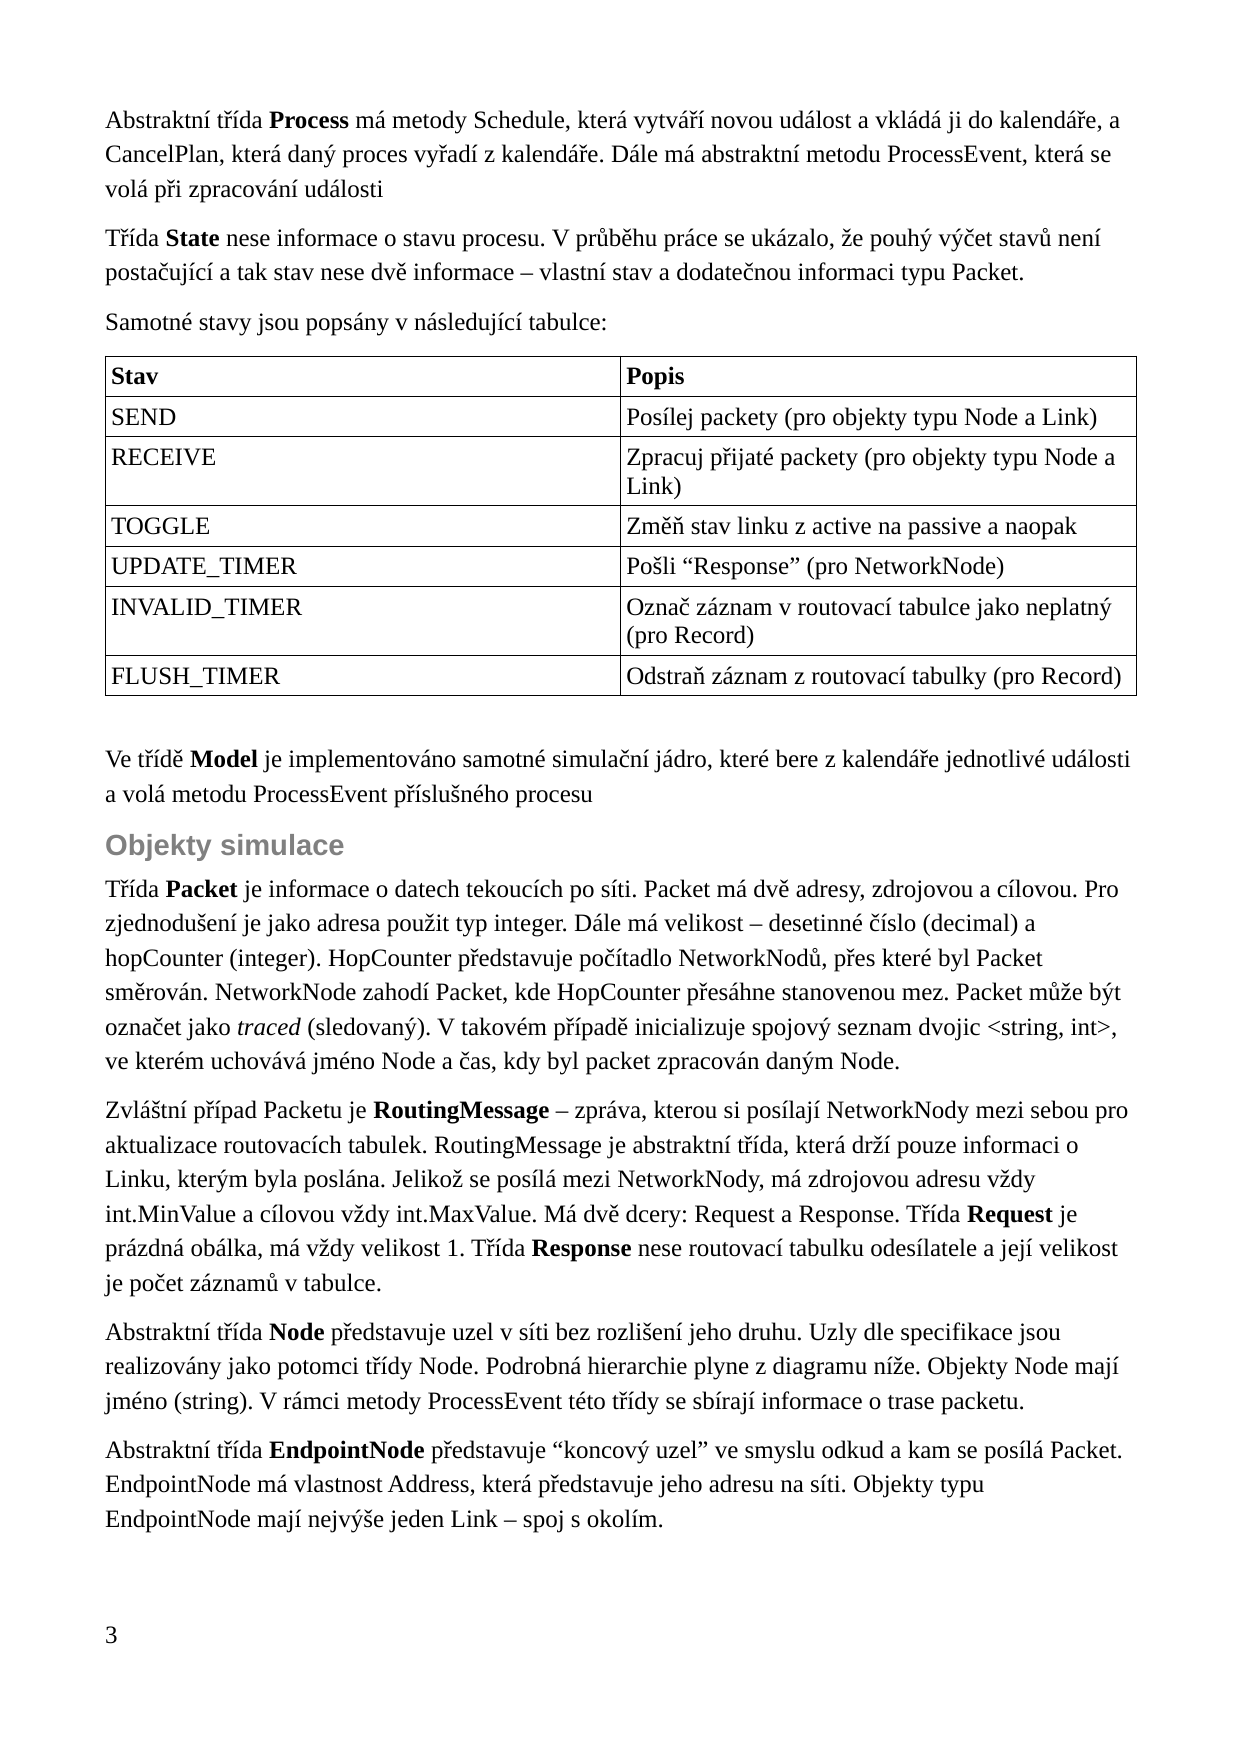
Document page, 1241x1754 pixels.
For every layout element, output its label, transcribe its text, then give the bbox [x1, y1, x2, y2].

table_cell Odstraň záznam z routovací tabulky (pro Record) [621, 656, 1136, 695]
table_cell Změň stav linku z active na passive a naopak [621, 506, 1136, 546]
table_cell RECEIVE [106, 437, 620, 505]
text Abstraktní třída Node představuje uzel v síti bez rozlišení jeho druhu. Uzly dle specifikace jsou realizovány jako potomci třídy Node. Podrobná hierarchie plyne z diagramu níže. Objekty Node mají jméno (string). V rámci metody ProcessEvent této třídy se sbírají informace o trase packetu. [105, 1317, 1136, 1415]
table_cell SEND [106, 397, 620, 436]
text Abstraktní třída Process má metody Schedule, která vytváří novou událost a vkládá ji do kalendáře, a CancelPlan, která daný proces vyřadí z kalendáře. Dále má abstraktní metodu ProcessEvent, která se volá při zpracování události [105, 105, 1136, 203]
table_header Stav [106, 357, 620, 396]
table_cell Posílej packety (pro objekty typu Node a Link) [621, 397, 1136, 436]
table_cell Označ záznam v routovací tabulce jako neplatný (pro Record) [621, 587, 1136, 655]
table_cell UPDATE_TIMER [106, 547, 620, 586]
table_cell FLUSH_TIMER [106, 656, 620, 695]
table_cell TOGGLE [106, 506, 620, 546]
text Ve třídě Model je implementováno samotné simulační jádro, které bere z kalendáře jednotlivé události a volá metodu ProcessEvent příslušného procesu [105, 744, 1136, 808]
text Abstraktní třída EndpointNode představuje “koncový uzel” ve smyslu odkud a kam se posílá Packet. EndpointNode má vlastnost Address, která představuje jeho adresu na síti. Objekty typu EndpointNode mají nejvýše jeden Link – spoj s okolím. [105, 1435, 1136, 1533]
table_cell Zpracuj přijaté packety (pro objekty typu Node a Link) [621, 437, 1136, 505]
text Zvláštní případ Packetu je RoutingMessage – zpráva, kterou si posílají NetworkNody mezi sebou pro aktualizace routovacích tabulek. RoutingMessage je abstraktní třída, která drží pouze informaci o Linku, kterým byla poslána. Jelikož se posílá mezi NetworkNody, má zdrojovou adresu vždy int.MinValue a cílovou vždy int.MaxValue. Má dvě dcery: Request a Response. Třída Request je prázdná obálka, má vždy velikost 1. Třída Response nese routovací tabulku odesílatele a její velikost je počet záznamů v tabulce. [105, 1096, 1136, 1297]
text Třída Packet je informace o datech tekoucích po síti. Packet má dvě adresy, zdrojovou a cílovou. Pro zjednodušení je jako adresa použit typ integer. Dále má velikost – desetinné číslo (decimal) a hopCounter (integer). HopCounter představuje počítadlo NetworkNodů, přes které byl Packet směrován. NetworkNode zahodí Packet, kde HopCounter přesáhne stanovenou mez. Packet může být označet jako traced (sledovaný). V takovém případě inicializuje spojový seznam dvojic <string, int>, ve kterém uchovává jméno Node a čas, kdy byl packet zpracován daným Node. [105, 874, 1136, 1075]
table_header Popis [621, 357, 1136, 396]
table_cell Pošli “Response” (pro NetworkNode) [621, 547, 1136, 586]
text Třída State nese informace o stavu procesu. V průběhu práce se ukázalo, že pouhý výčet stavů není postačující a tak stav nese dvě informace – vlastní stav a dodatečnou informaci typu Packet. [105, 223, 1136, 286]
subtitle Objekty simulace [105, 828, 1136, 862]
table_cell INVALID_TIMER [106, 587, 620, 655]
text Samotné stavy jsou popsány v následující tabulce: [105, 307, 1136, 335]
